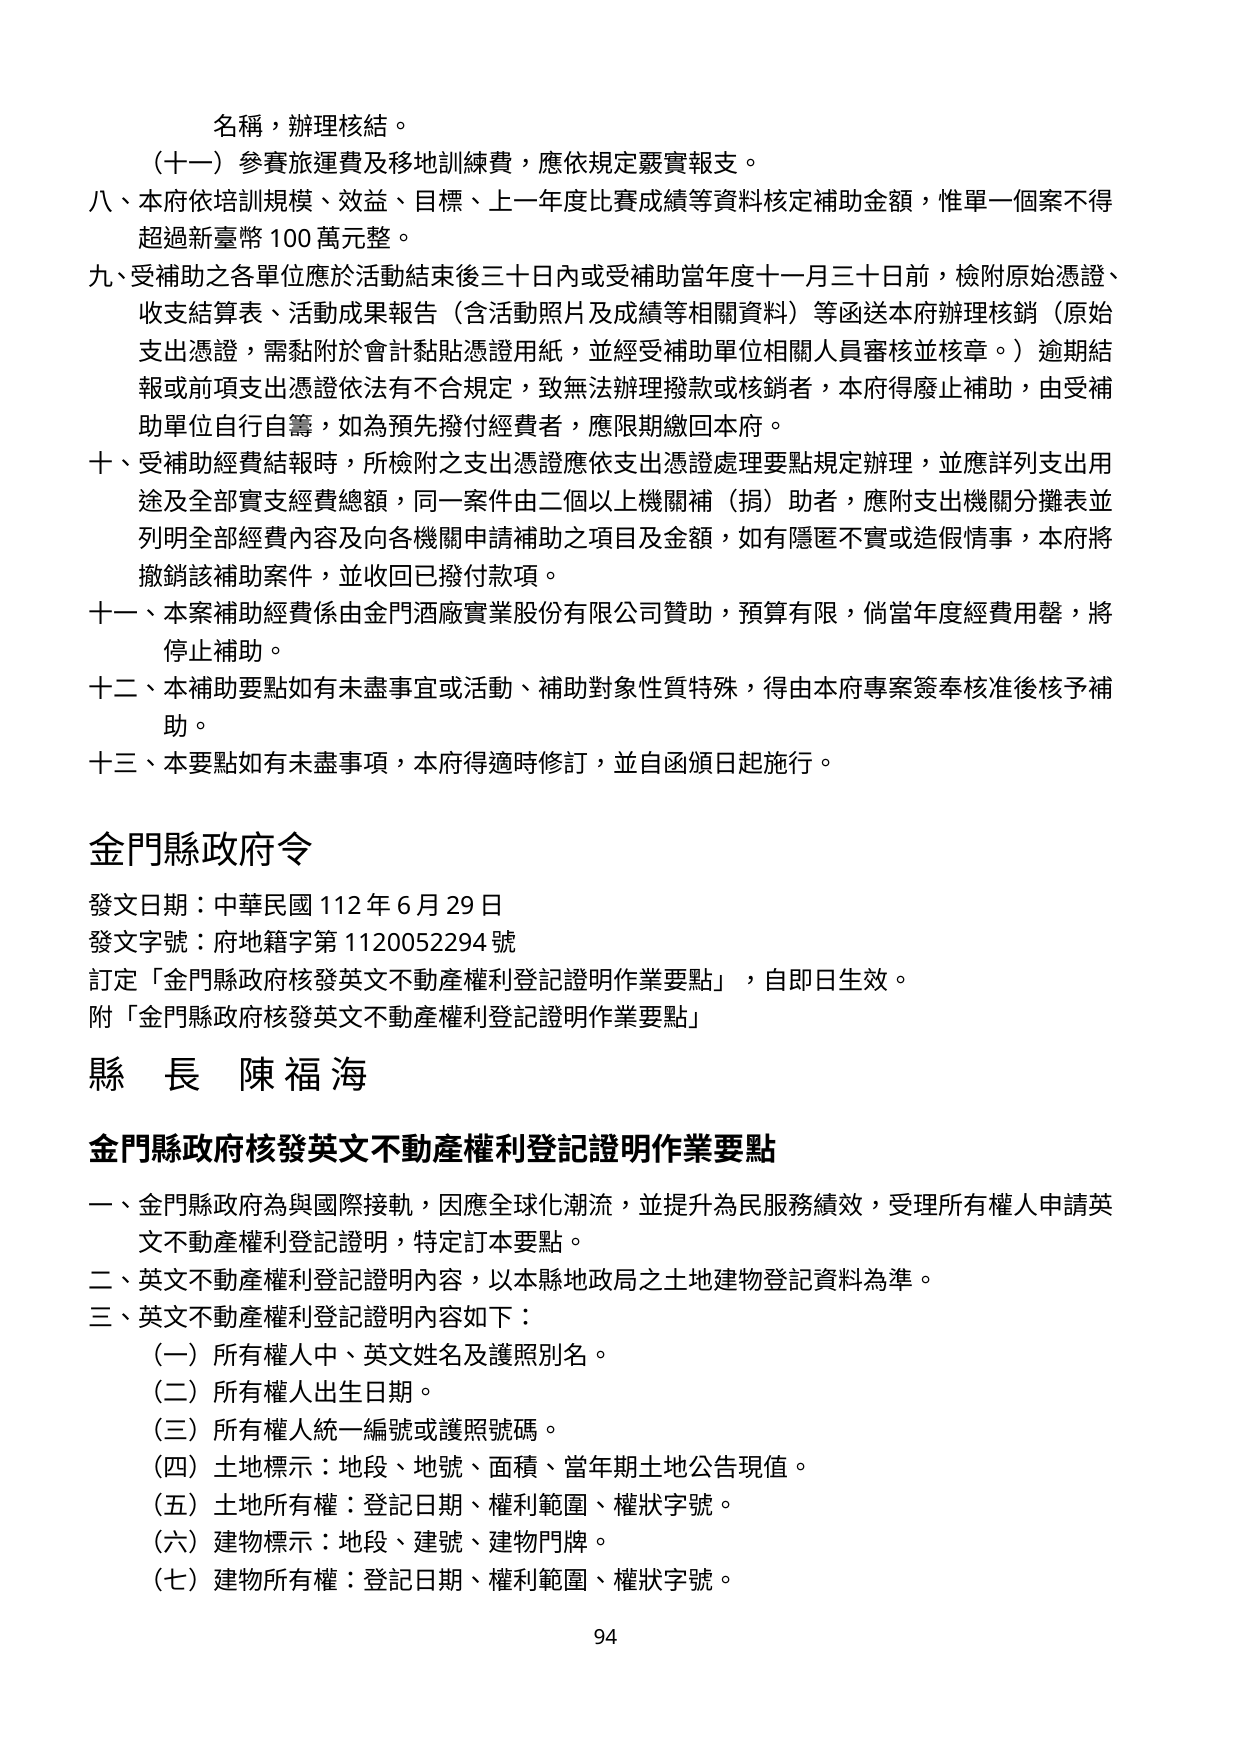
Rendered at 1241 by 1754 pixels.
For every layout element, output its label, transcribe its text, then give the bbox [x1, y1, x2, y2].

text 縣 長 陳 福 海 [89, 1034, 1122, 1109]
text （三）所有權人統一編號或護照號碼。 [89, 1409, 1122, 1447]
text 十、受補助經費結報時，所檢附之支出憑證應依支出憑證處理要點規定辦理，並應詳列支出用 [89, 443, 1122, 480]
text 十三、本要點如有未盡事項，本府得適時修訂，並自函頒日起施行。 [89, 743, 1122, 780]
text 撤銷該補助案件，並收回已撥付款項。 [89, 555, 1122, 593]
text 十一、本案補助經費係由金門酒廠實業股份有限公司贊助，預算有限，倘當年度經費用罄，將 [89, 593, 1122, 630]
text 附「金門縣政府核發英文不動產權利登記證明作業要點」 [89, 997, 1122, 1034]
text （一）所有權人中、英文姓名及護照別名。 [89, 1334, 1122, 1372]
text （六）建物標示：地段、建號、建物門牌。 [89, 1522, 1122, 1559]
text 支出憑證，需黏附於會計黏貼憑證用紙，並經受補助單位相關人員審核並核章。）逾期結 [89, 330, 1122, 368]
text 文不動產權利登記證明，特定訂本要點。 [89, 1222, 1122, 1259]
text 十二、本補助要點如有未盡事宜或活動、補助對象性質特殊，得由本府專案簽奉核准後核予補 助。 [89, 668, 1122, 743]
text 八、本府依培訓規模、效益、目標、上一年度比賽成績等資料核定補助金額，惟單一個案不得 [89, 180, 1122, 218]
text 名稱，辦理核結。 [89, 105, 1122, 143]
text 金門縣政府核發英文不動產權利登記證明作業要點 [89, 1109, 1122, 1184]
text 訂定「金門縣政府核發英文不動產權利登記證明作業要點」，自即日生效。 [89, 959, 1122, 997]
text 九、受補助之各單位應於活動結束後三十日內或受補助當年度十一月三十日前，檢附原始憑證、 [89, 255, 1122, 293]
text 報或前項支出憑證依法有不合規定，致無法辦理撥款或核銷者，本府得廢止補助，由受補 [89, 368, 1122, 405]
text 超過新臺幣100萬元整。 [89, 218, 1122, 255]
text 途及全部實支經費總額，同一案件由二個以上機關補（捐）助者，應附支出機關分攤表並 [89, 480, 1122, 518]
text （七）建物所有權：登記日期、權利範圍、權狀字號。 [89, 1559, 1122, 1597]
text 發文字號：府地籍字第1120052294號 [89, 922, 1122, 959]
text 金門縣政府令 [89, 809, 1122, 884]
text 發文日期：中華民國112年6月29日 [89, 884, 1122, 922]
text （二）所有權人出生日期。 [89, 1372, 1122, 1409]
text 三、英文不動產權利登記證明內容如下： [89, 1297, 1122, 1334]
text （十一）參賽旅運費及移地訓練費，應依規定覈實報支。 [89, 143, 1122, 180]
text 列明全部經費內容及向各機關申請補助之項目及金額，如有隱匿不實或造假情事，本府將 [89, 518, 1122, 555]
text 助單位自行自籌，如為預先撥付經費者，應限期繳回本府。 [89, 405, 1122, 443]
text （四）土地標示：地段、地號、面積、當年期土地公告現值。 [89, 1447, 1122, 1484]
text （五）土地所有權：登記日期、權利範圍、權狀字號。 [89, 1484, 1122, 1522]
text 二、英文不動產權利登記證明內容，以本縣地政局之土地建物登記資料為準。 [89, 1259, 1122, 1297]
text 一、金門縣政府為與國際接軌，因應全球化潮流，並提升為民服務績效，受理所有權人申請英 [89, 1184, 1122, 1222]
text 收支結算表、活動成果報告（含活動照片及成績等相關資料）等函送本府辦理核銷（原始 [89, 293, 1122, 330]
text 停止補助。 [89, 630, 1122, 668]
